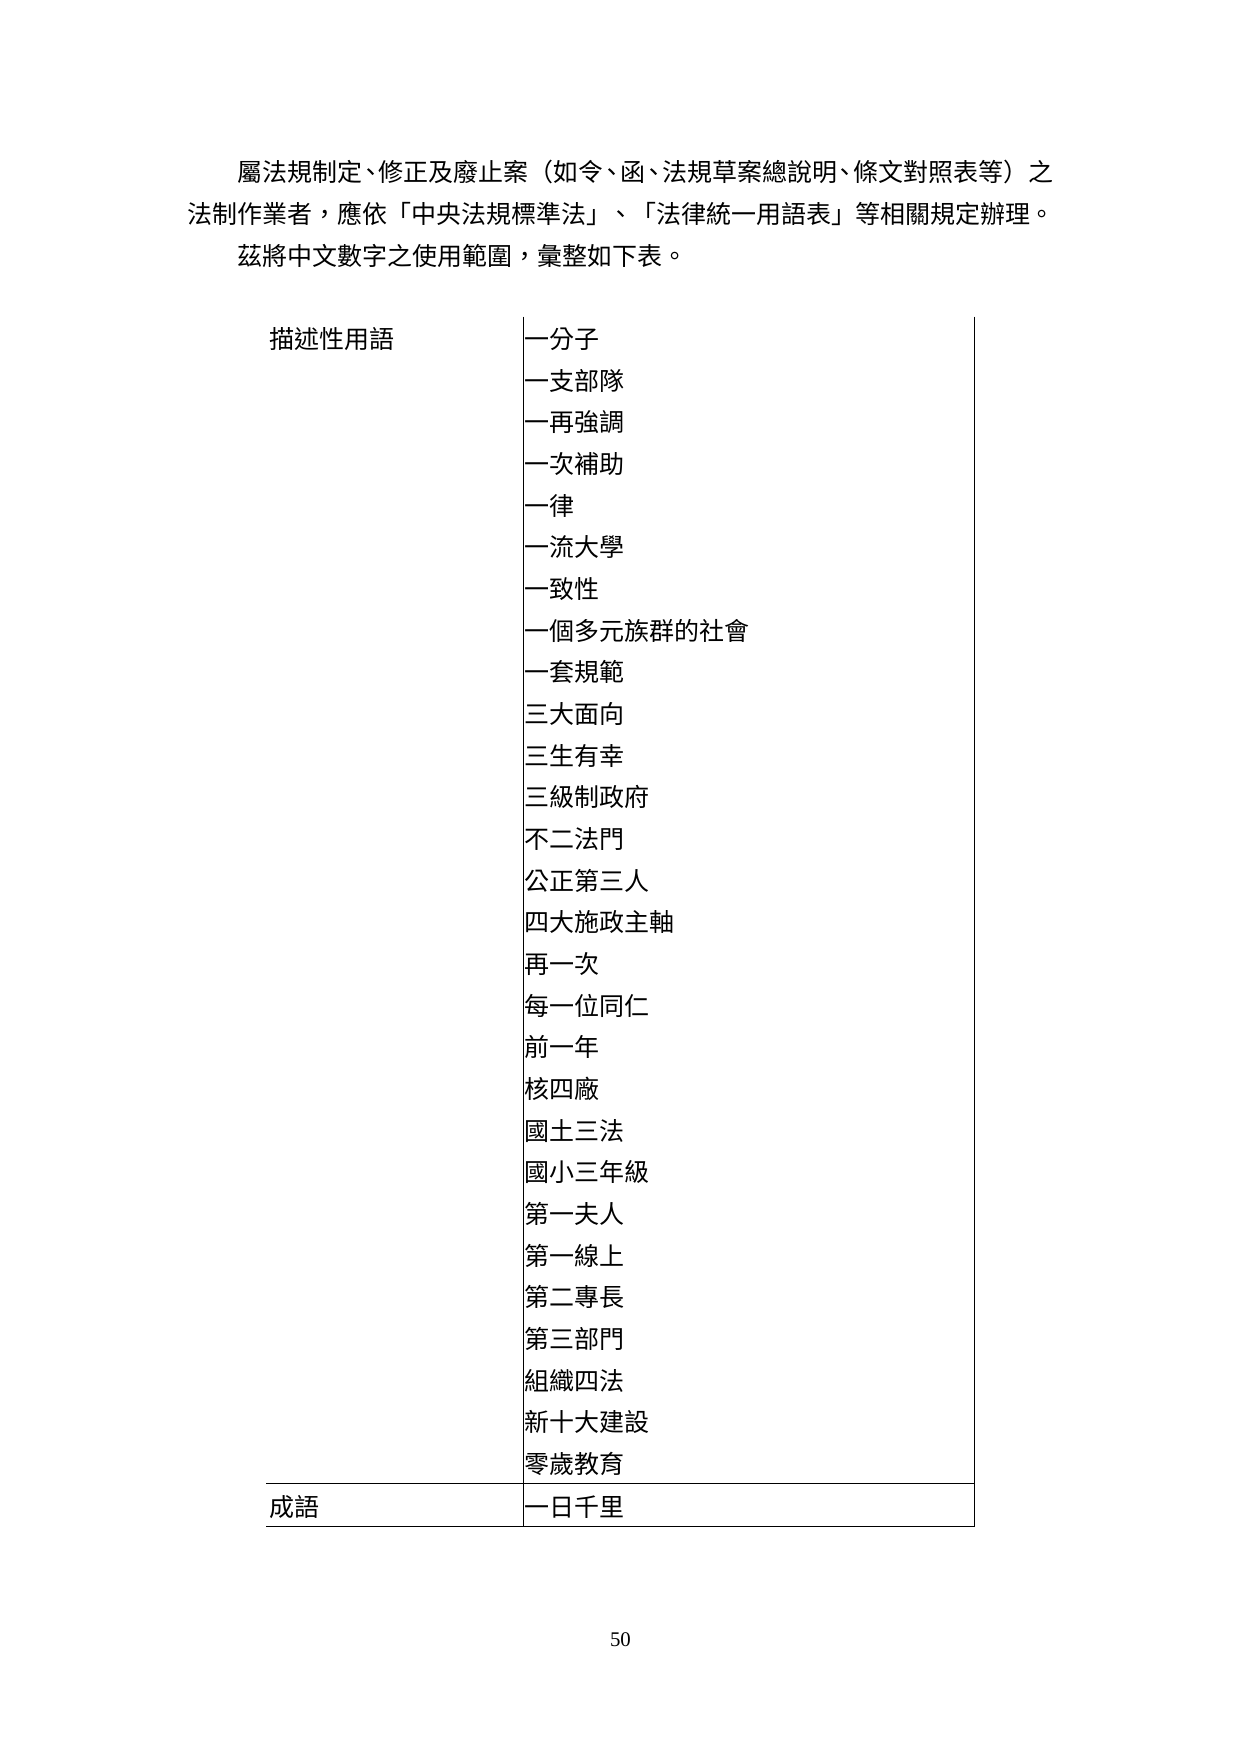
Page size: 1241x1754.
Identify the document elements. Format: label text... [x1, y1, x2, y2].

table_header 一分子 一支部隊 一再強調 一次補助 一律 一流大學 一致性 一個多元族群的社會 一套規範 三大面向 三生有幸 三級制政府 不二法門 公正第三人 四大施政主軸 再一次 每一位同仁 前一年 核四廠 國土三法 國小三年級 第一夫人 第一線上 第二專長 第三部門 組織四法 新十大建設 零歲教育 [524, 317, 974, 1483]
text 茲將中文數字之使用範圍，彙整如下表。 [187, 233, 1053, 275]
table_cell 一日千里 [524, 1484, 974, 1526]
table_cell 成語 [266, 1484, 523, 1526]
text 屬法規制定、修正及廢止案（如令、函、法規草案總說明、條文對照表等）之法制作業者，應依「中央法規標準法」、「法律統一用語表」等相關規定辦理。 [187, 150, 1053, 233]
table_header 描述性用語 [266, 317, 523, 1483]
